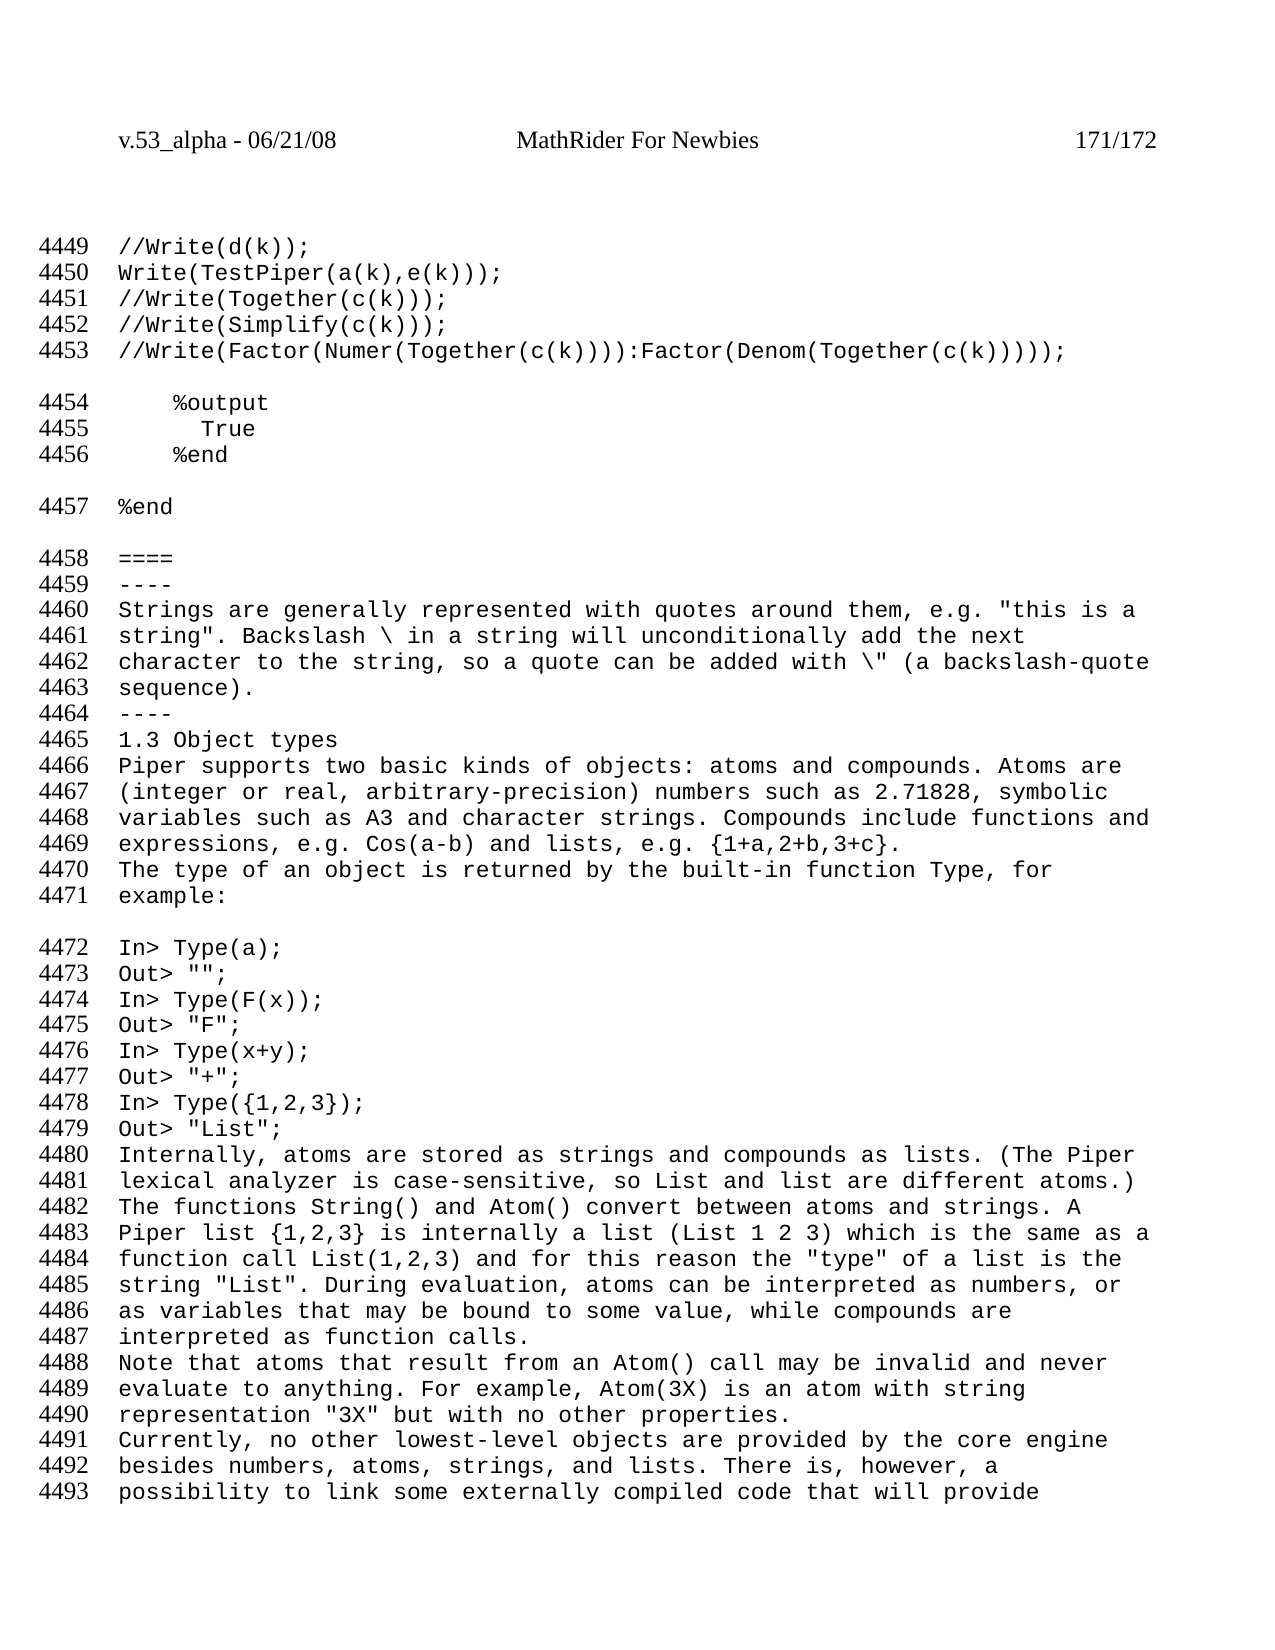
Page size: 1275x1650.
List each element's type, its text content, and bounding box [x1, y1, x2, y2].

text Out> ""; [118, 962, 1157, 988]
text ---- [118, 573, 1157, 599]
text Currently, no other lowest-level objects are provided by the core engine besides numbers, atoms, strings, and lists. There is, however, a possibility to link some externally compiled code that will provide [118, 1429, 1157, 1507]
text Strings are generally represented with quotes around them, e.g. "this is a string". Backslash \ in a string will unconditionally add the next character to the string, so a quote can be added with \" (a backslash-quote sequence). [118, 599, 1157, 703]
text %end [118, 443, 1157, 469]
text //Write(Simplify(c(k))); [118, 313, 1157, 339]
text Piper supports two basic kinds of objects: atoms and compounds. Atoms are (integer or real, arbitrary-precision) numbers such as 2.71828, symbolic variables such as A3 and character strings. Compounds include functions and expressions, e.g. Cos(a-b) and lists, e.g. {1+a,2+b,3+c}. [118, 754, 1157, 858]
text Out> "+"; [118, 1066, 1157, 1092]
text //Write(Factor(Numer(Together(c(k)))):Factor(Denom(Together(c(k))))); [118, 339, 1157, 365]
text In> Type({1,2,3}); [118, 1092, 1157, 1118]
text In> Type(F(x)); [118, 988, 1157, 1014]
text //Write(d(k)); [118, 236, 1157, 262]
text Write(TestPiper(a(k),e(k))); [118, 262, 1157, 288]
text The type of an object is returned by the built-in function Type, for example: [118, 858, 1157, 910]
text True [118, 417, 1157, 443]
text In> Type(a); [118, 936, 1157, 962]
text 1.3 Object types [118, 728, 1157, 754]
text //Write(Together(c(k))); [118, 288, 1157, 313]
text Out> "List"; [118, 1118, 1157, 1143]
text ---- [118, 703, 1157, 728]
text %end [118, 495, 1157, 521]
text Note that atoms that result from an Atom() call may be invalid and never evaluate to anything. For example, Atom(3X) is an atom with string representation "3X" but with no other properties. [118, 1351, 1157, 1429]
text Out> "F"; [118, 1014, 1157, 1040]
text In> Type(x+y); [118, 1040, 1157, 1066]
text %output [118, 391, 1157, 417]
text ==== [118, 547, 1157, 573]
text Internally, atoms are stored as strings and compounds as lists. (The Piper lexical analyzer is case-sensitive, so List and list are different atoms.) The functions String() and Atom() convert between atoms and strings. A Piper list {1,2,3} is internally a list (List 1 2 3) which is the same as a function call List(1,2,3) and for this reason the "type" of a list is the string "List". During evaluation, atoms can be interpreted as numbers, or as variables that may be bound to some value, while compounds are interpreted as function calls. [118, 1143, 1157, 1351]
